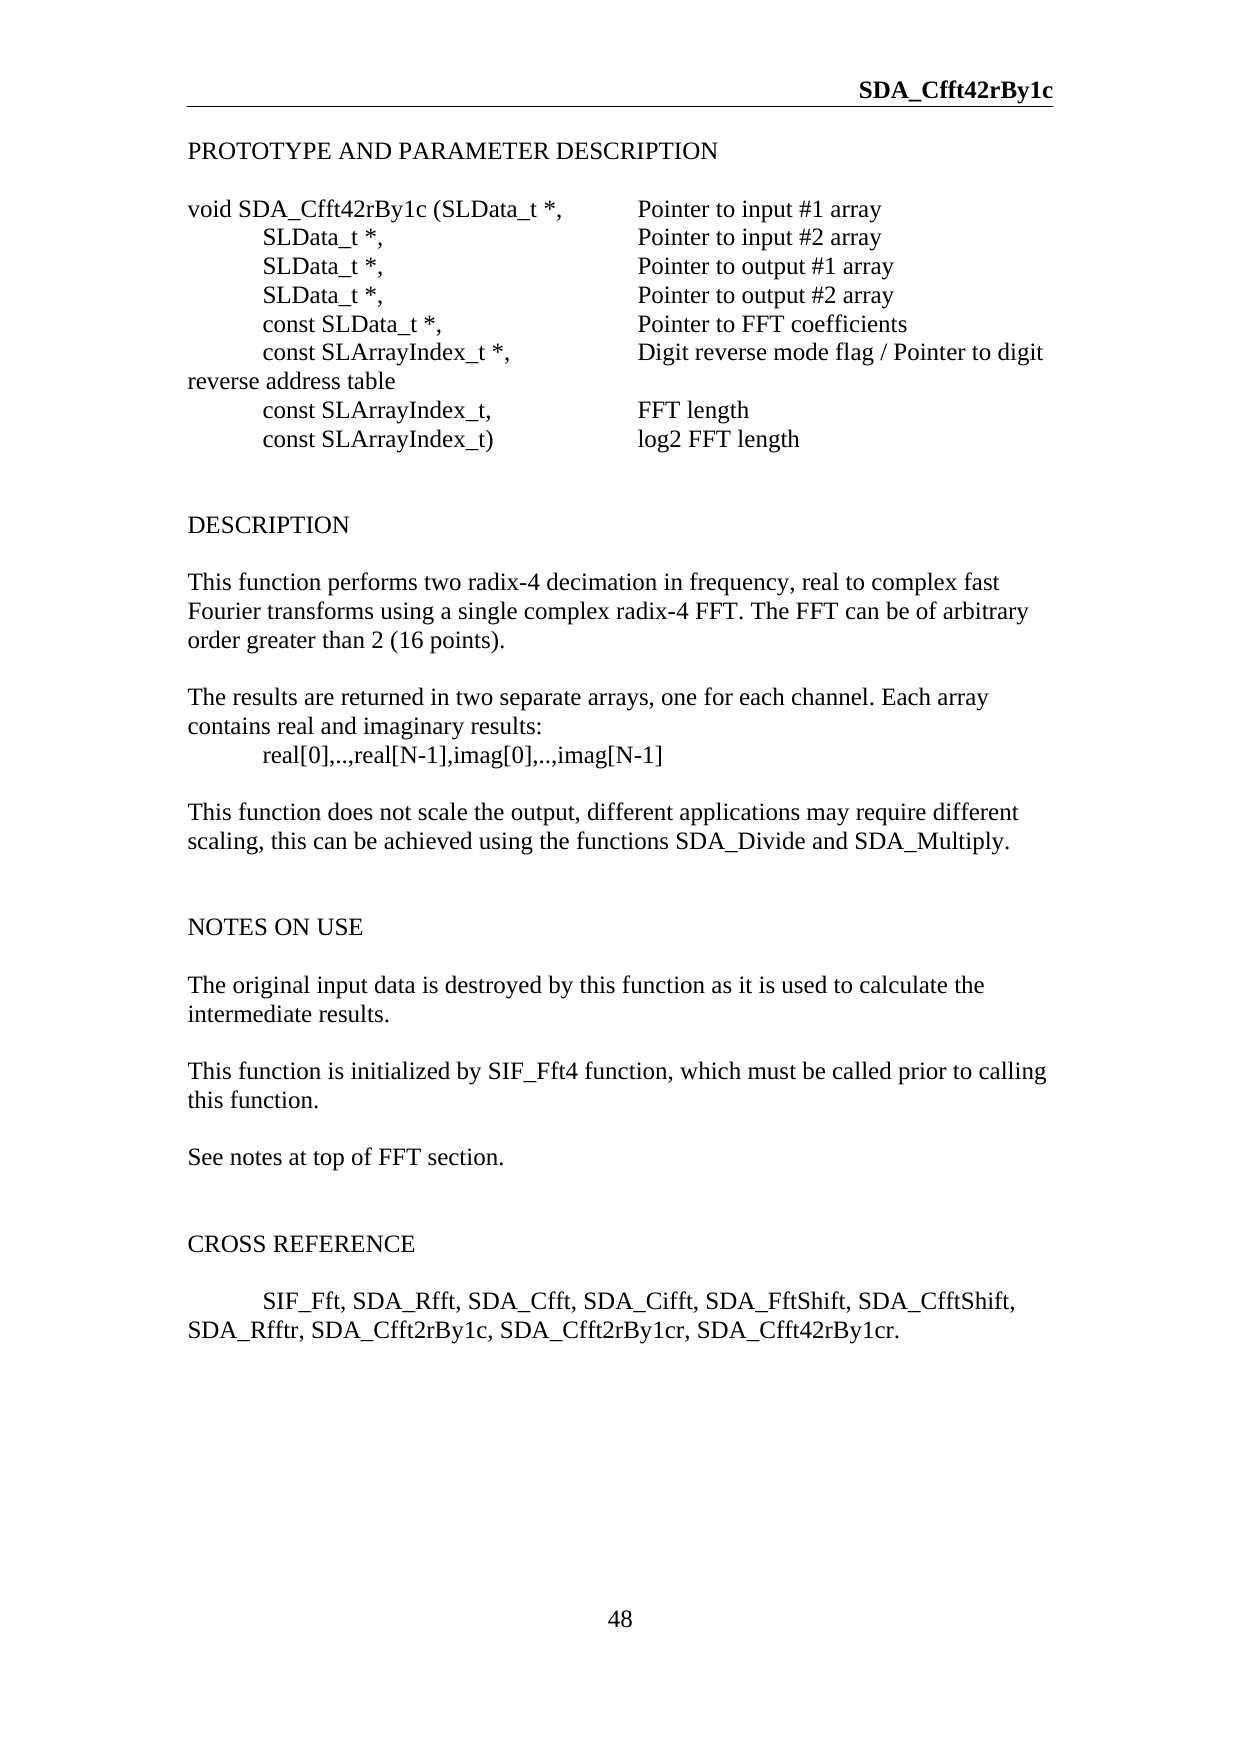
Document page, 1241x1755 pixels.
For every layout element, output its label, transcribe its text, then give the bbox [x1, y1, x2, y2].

text DESCRIPTION [187, 510, 1053, 539]
text CROSS REFERENCE [187, 1229, 1053, 1257]
text This function does not scale the output, different applications may require different scaling, this can be achieved using the functions SDA_Divide and SDA_Multiply. [187, 797, 1053, 855]
subtitle SDA_Cfft42rBy1c [187, 75, 1053, 106]
text The results are returned in two separate arrays, one for each channel. Each array contains real and imaginary results: real[0],..,real[N-1],imag[0],..,imag[N-1] [187, 682, 1053, 797]
text This function is initialized by SIF_Fft4 function, which must be called prior to calling this function. [187, 1056, 1053, 1114]
text void SDA_Cfft42rBy1c (SLData_t *, Pointer to input #1 array SLData_t *, Pointer to input #2 array SLData_t *, Pointer to output #1 array SLData_t *, Pointer to output #2 array const SLData_t *, Pointer to FFT coefficients const SLArrayIndex_t *, Digit reverse mode flag / Pointer to digit reverse address table [187, 194, 1053, 395]
text SIF_Fft, SDA_Rfft, SDA_Cfft, SDA_Cifft, SDA_FftShift, SDA_CfftShift, SDA_Rfftr, SDA_Cfft2rBy1c, SDA_Cfft2rBy1cr, SDA_Cfft42rBy1cr. [187, 1286, 1053, 1344]
text This function performs two radix-4 decimation in frequency, real to complex fast Fourier transforms using a single complex radix-4 FFT. The FFT can be of arbitrary order greater than 2 (16 points). [187, 567, 1053, 654]
text NOTES ON USE [187, 912, 1053, 941]
text The original input data is destroyed by this function as it is used to calculate the intermediate results. [187, 970, 1053, 1027]
text const SLArrayIndex_t, FFT length const SLArrayIndex_t) log2 FFT length [187, 395, 1053, 452]
text PROTOTYPE AND PARAMETER DESCRIPTION [187, 136, 1053, 165]
text See notes at top of FFT section. [187, 1142, 1053, 1171]
